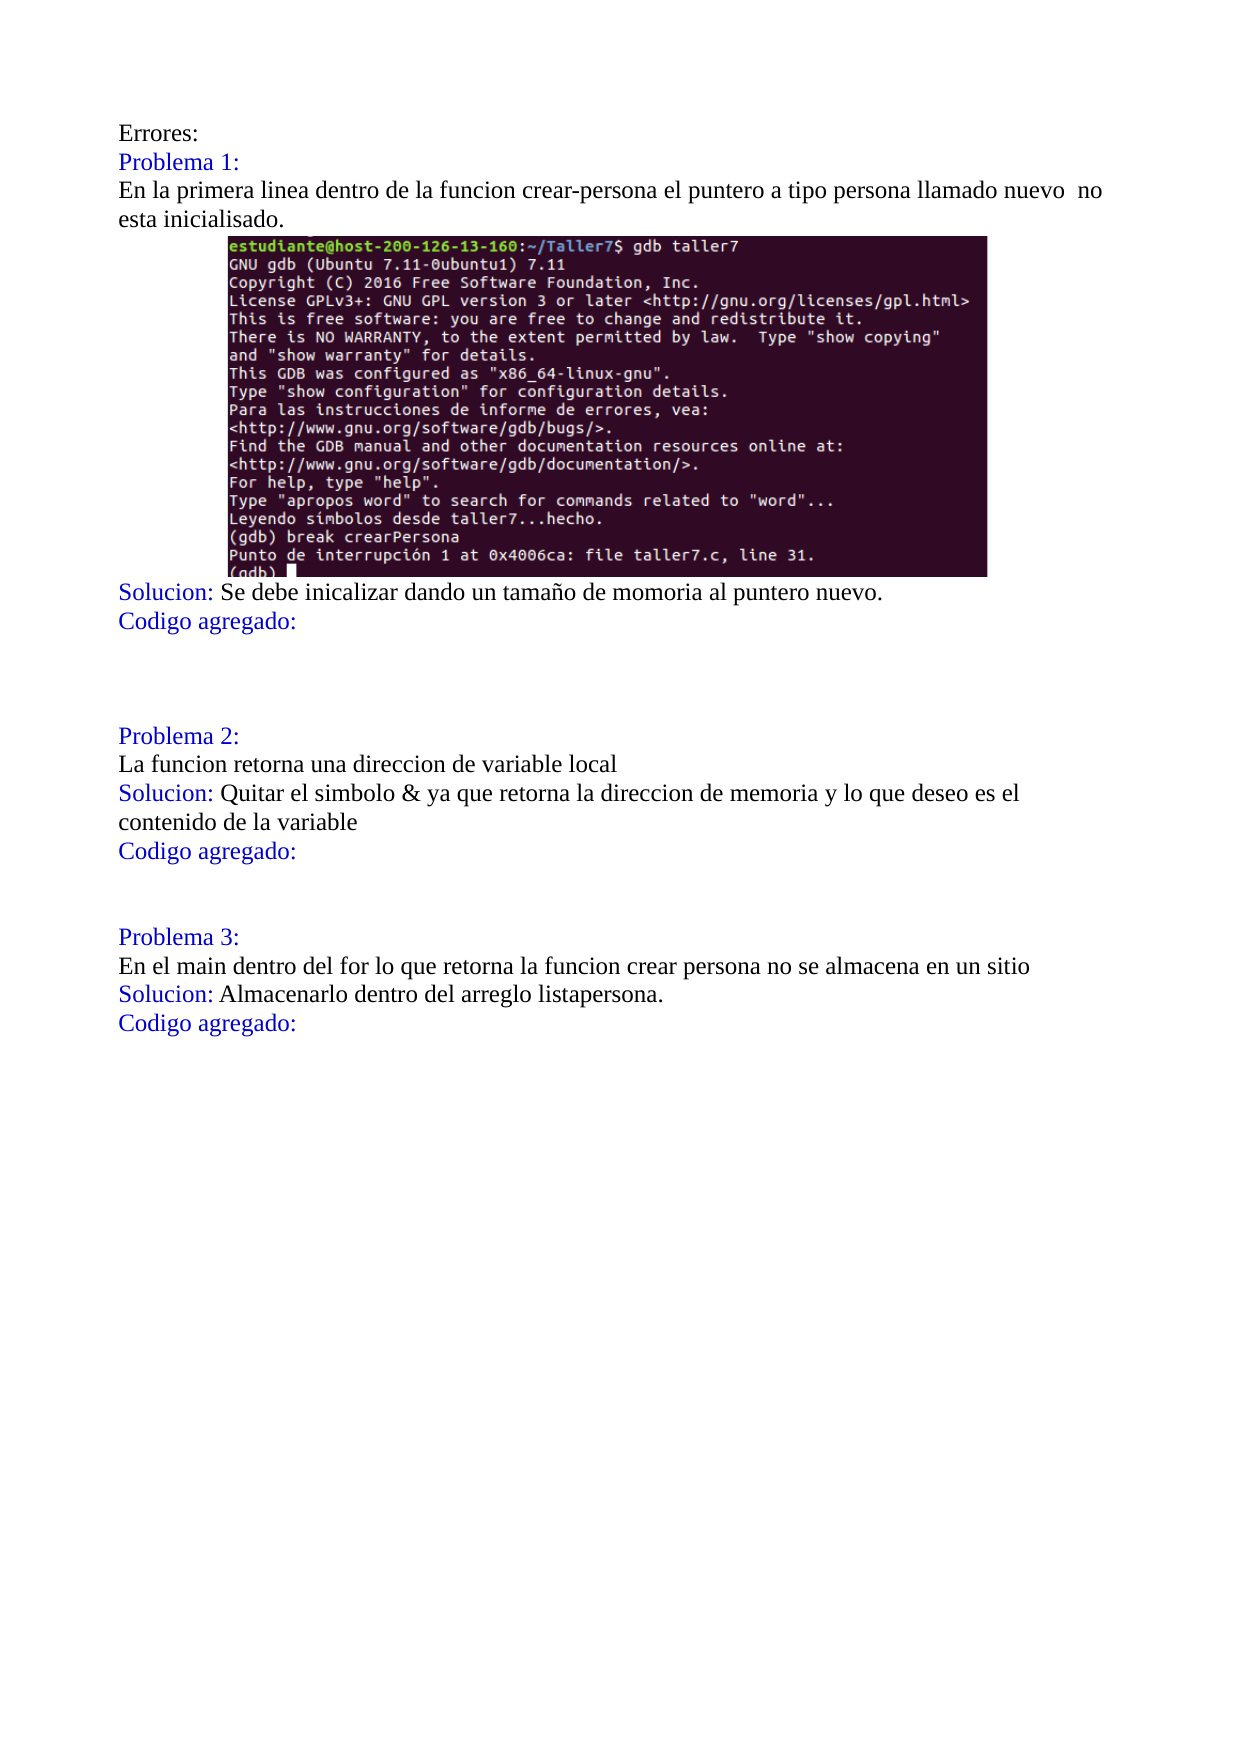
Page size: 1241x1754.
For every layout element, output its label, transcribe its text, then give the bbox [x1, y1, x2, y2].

text Problema 3: [118, 922, 1122, 951]
text Solucion: Se debe inicalizar dando un tamaño de momoria al puntero nuevo. [118, 577, 1122, 606]
text Solucion: Almacenarlo dentro del arreglo listapersona. [118, 979, 1122, 1008]
text Problema 2: [118, 721, 1122, 749]
text Errores: [118, 118, 1122, 147]
text En el main dentro del for lo que retorna la funcion crear persona no se almacena en un sitio [118, 951, 1122, 979]
text Codigo agregado: [118, 606, 1122, 634]
text En la primera linea dentro de la funcion crear-persona el puntero a tipo persona llamado nuevo no esta inicialisado. [118, 176, 1122, 233]
text Problema 1: [118, 147, 1122, 176]
text Codigo agregado: [118, 836, 1122, 864]
text Solucion: Quitar el simbolo & ya que retorna la direccion de memoria y lo que deseo es el contenido de la variable [118, 778, 1122, 836]
text La funcion retorna una direccion de variable local [118, 749, 1122, 778]
picture [227, 236, 988, 577]
text Codigo agregado: [118, 1008, 1122, 1037]
